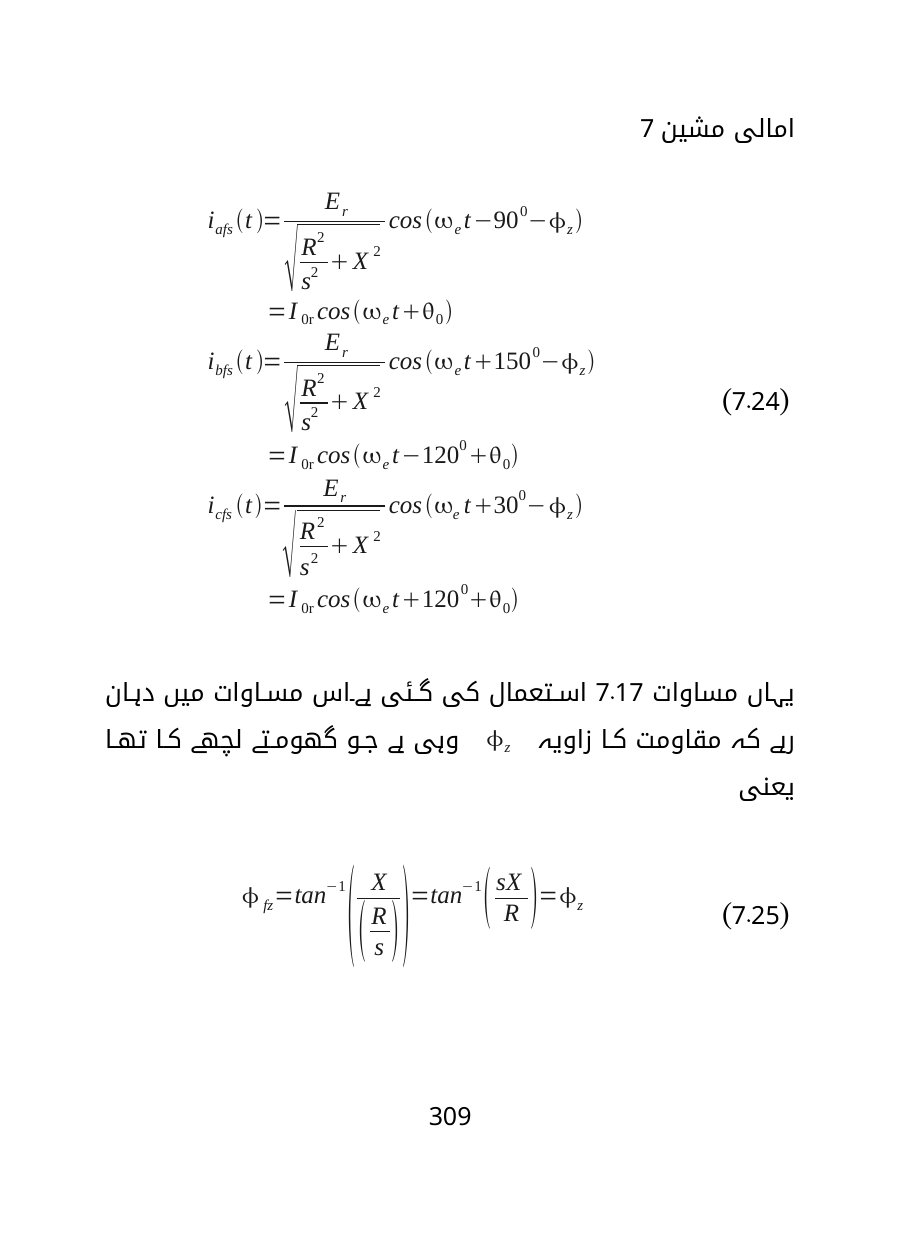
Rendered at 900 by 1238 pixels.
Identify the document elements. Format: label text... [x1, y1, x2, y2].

text یہاں مساوات 7.17 استعمال کی گئی ہے۔اس مساوات میں دہان رہے کہ مقاومت کا زاویہ وہی ہے جو گھومتے لچھے کا تھا یعنی [105, 669, 795, 811]
table_header [105, 858, 711, 987]
table_header (7.25) [711, 858, 795, 987]
table_header (7.24) [706, 182, 795, 635]
table_header [105, 182, 706, 635]
